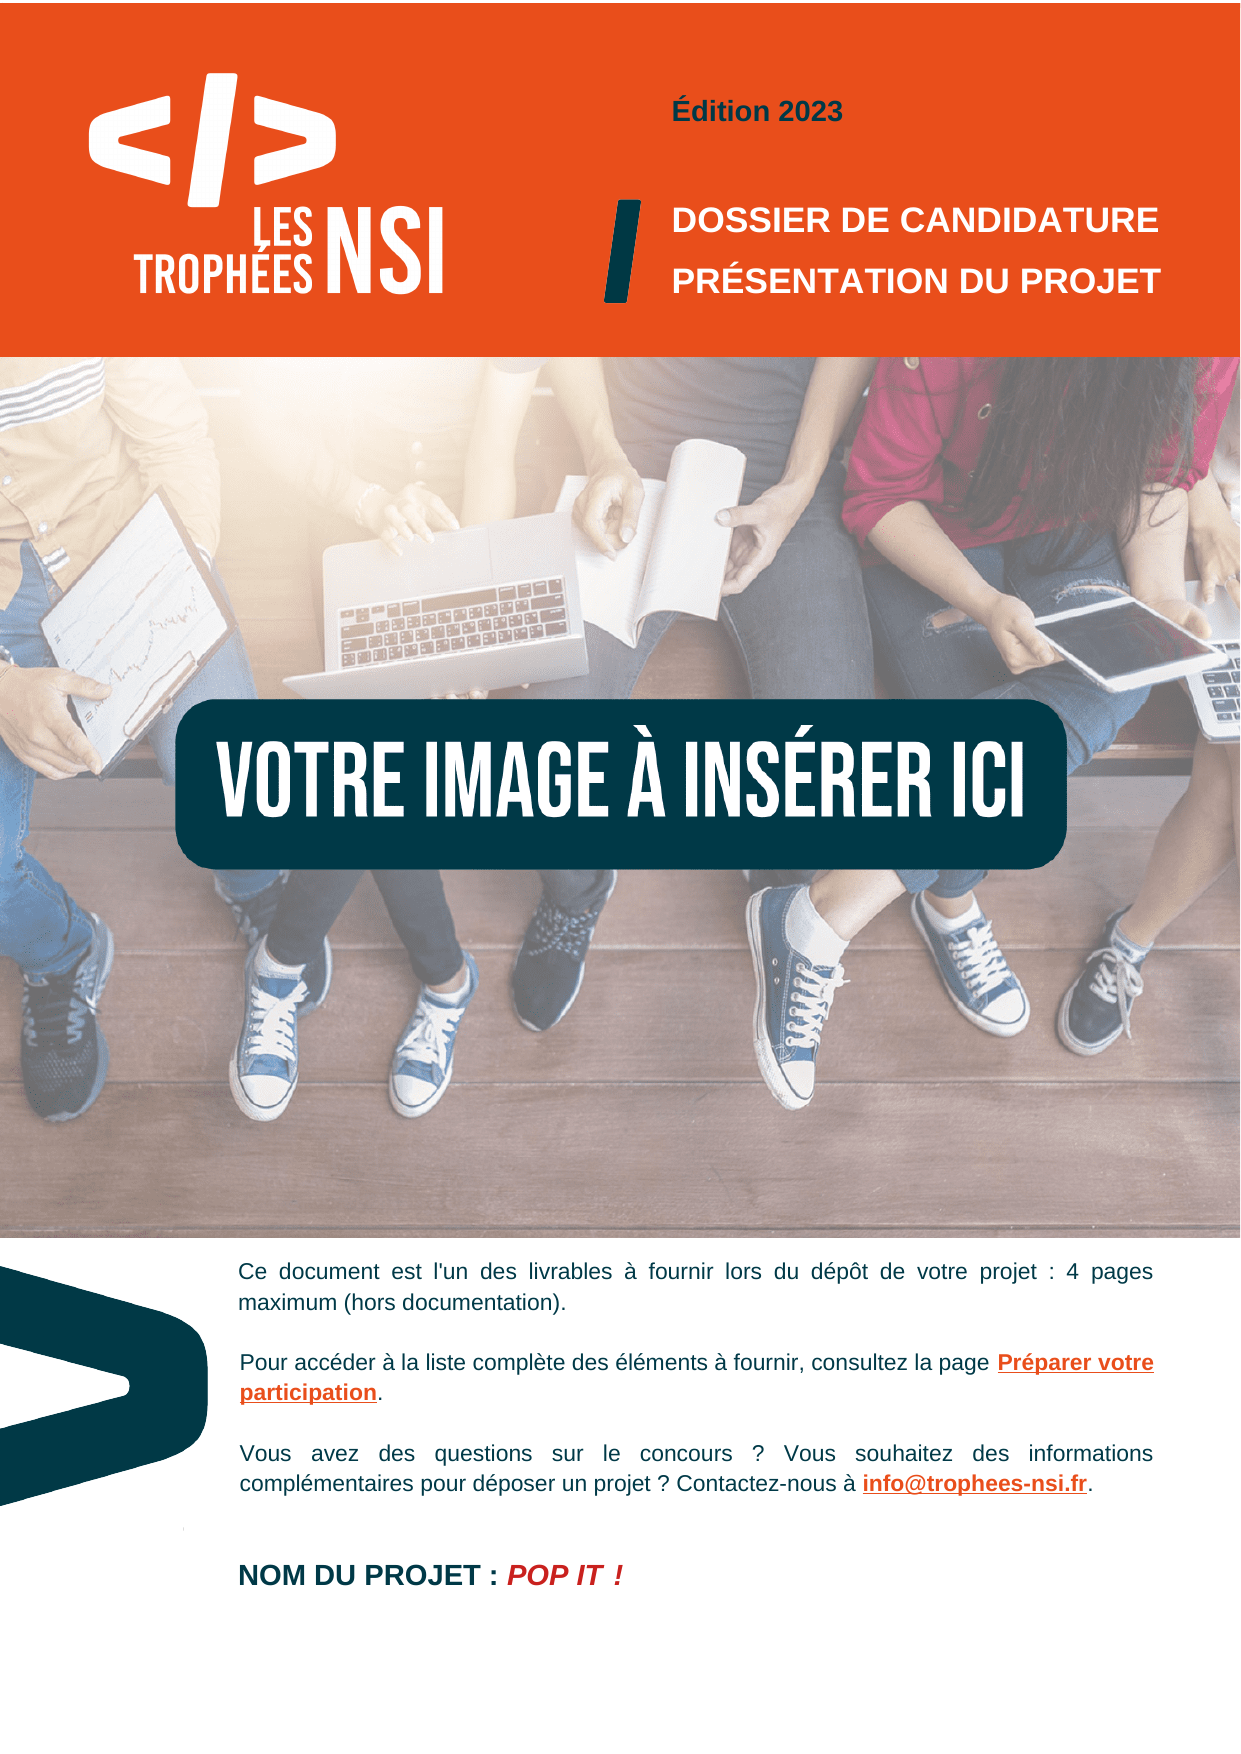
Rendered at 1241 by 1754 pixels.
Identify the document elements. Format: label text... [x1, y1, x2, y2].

table_header [532, 8, 658, 357]
picture [598, 197, 646, 306]
text Vous avez des questions sur le concours ? Vous souhaitez des informations complémentaires pour déposer un projet ? Contactez-nous à info@trophees-nsi.fr. [239, 1439, 1154, 1496]
text Ce document est l'un des livrables à fournir lors du dépôt de votre projet : 4 pages maximum (hors documentation). [238, 1258, 1154, 1315]
text Pour accéder à la liste complète des éléments à fournir, consultez la page Préparer votre participation. [239, 1349, 1154, 1405]
picture [0, 0, 1241, 1238]
picture [0, 1256, 218, 1515]
picture [0, 1344, 129, 1428]
text NOM DU PROJET : POP IT ! [238, 1558, 1076, 1591]
table_header Édition 2023 DOSSIER DE CANDIDATURE PRÉSENTATION DU PROJET [660, 8, 1235, 357]
